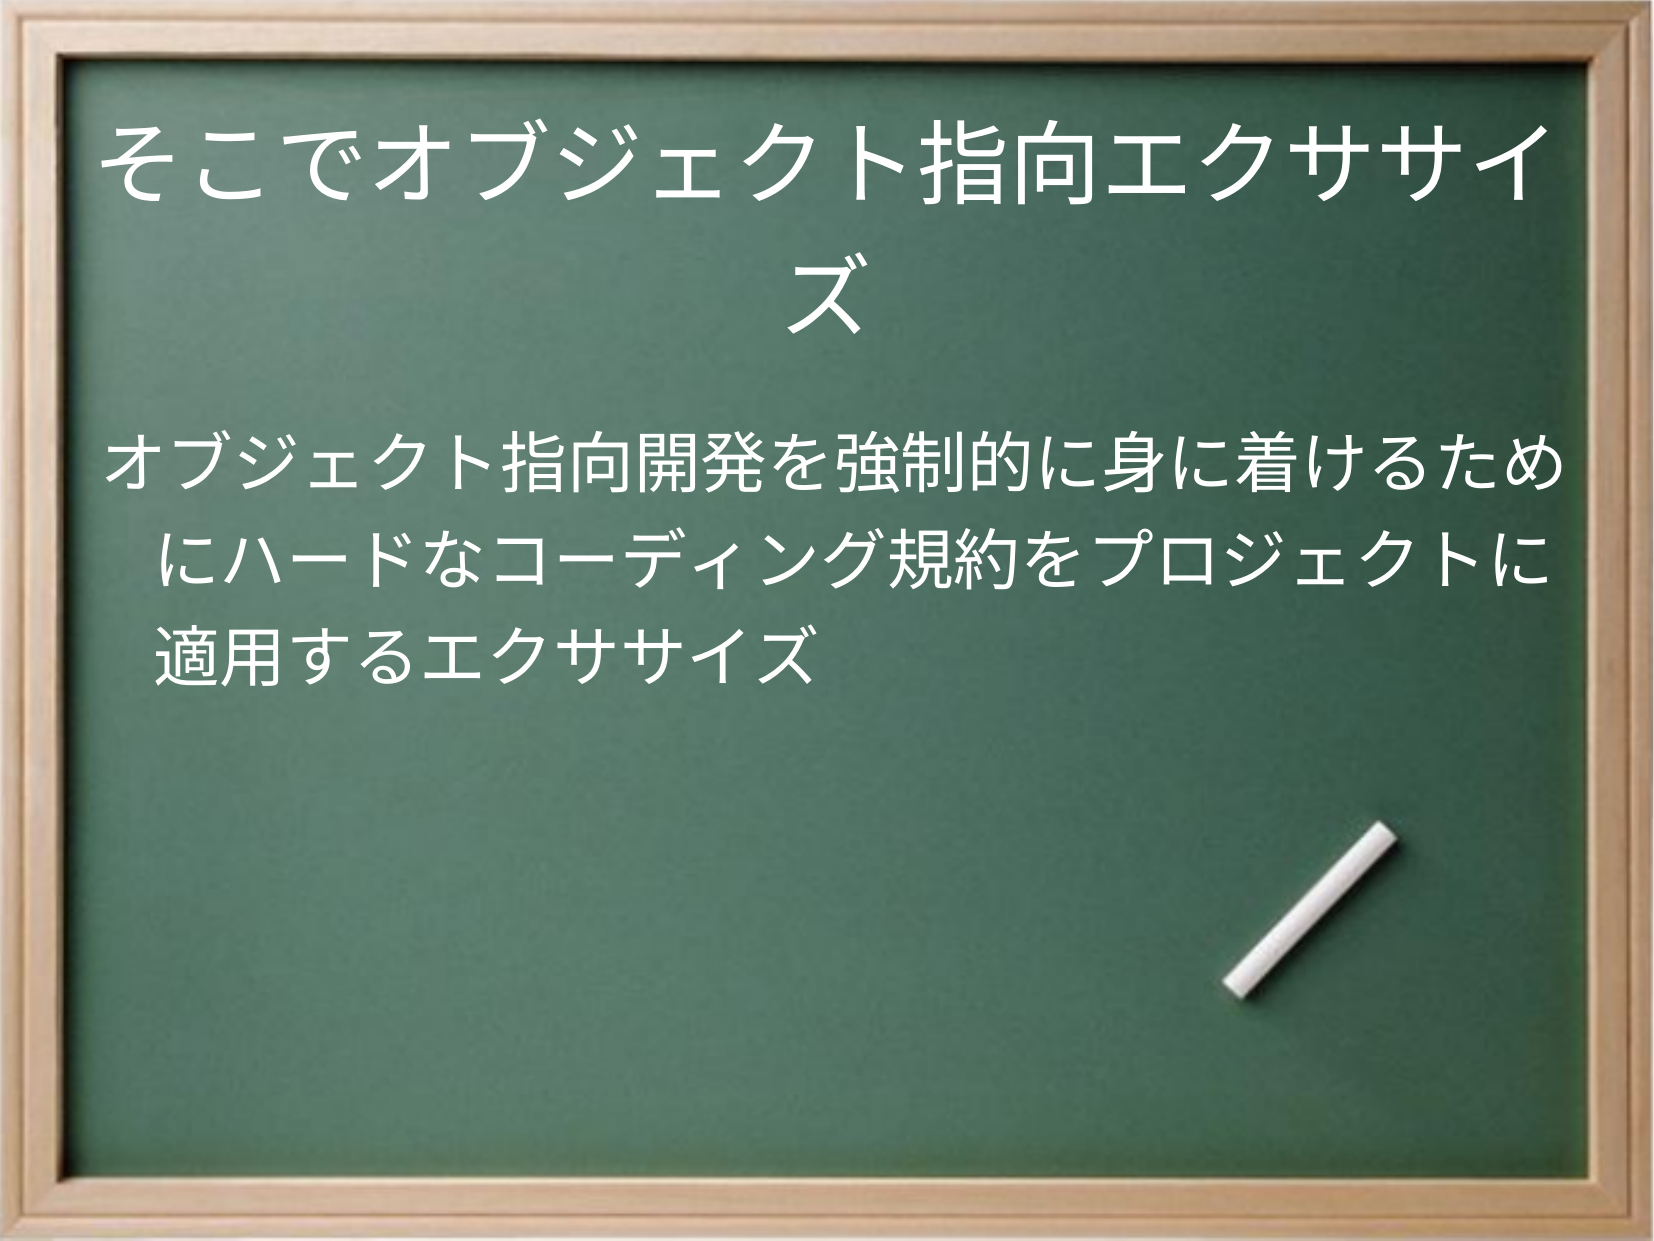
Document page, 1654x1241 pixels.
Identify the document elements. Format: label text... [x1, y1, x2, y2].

list オブジェクト指向開発を強制的に身に着けるためにハードなコーディング規約をプロジェクトに適用するエクササイズ [82, 290, 1571, 1109]
title そこでオブジェクト指向エクササイズ [82, 86, 1571, 290]
picture [0, 0, 1654, 1241]
